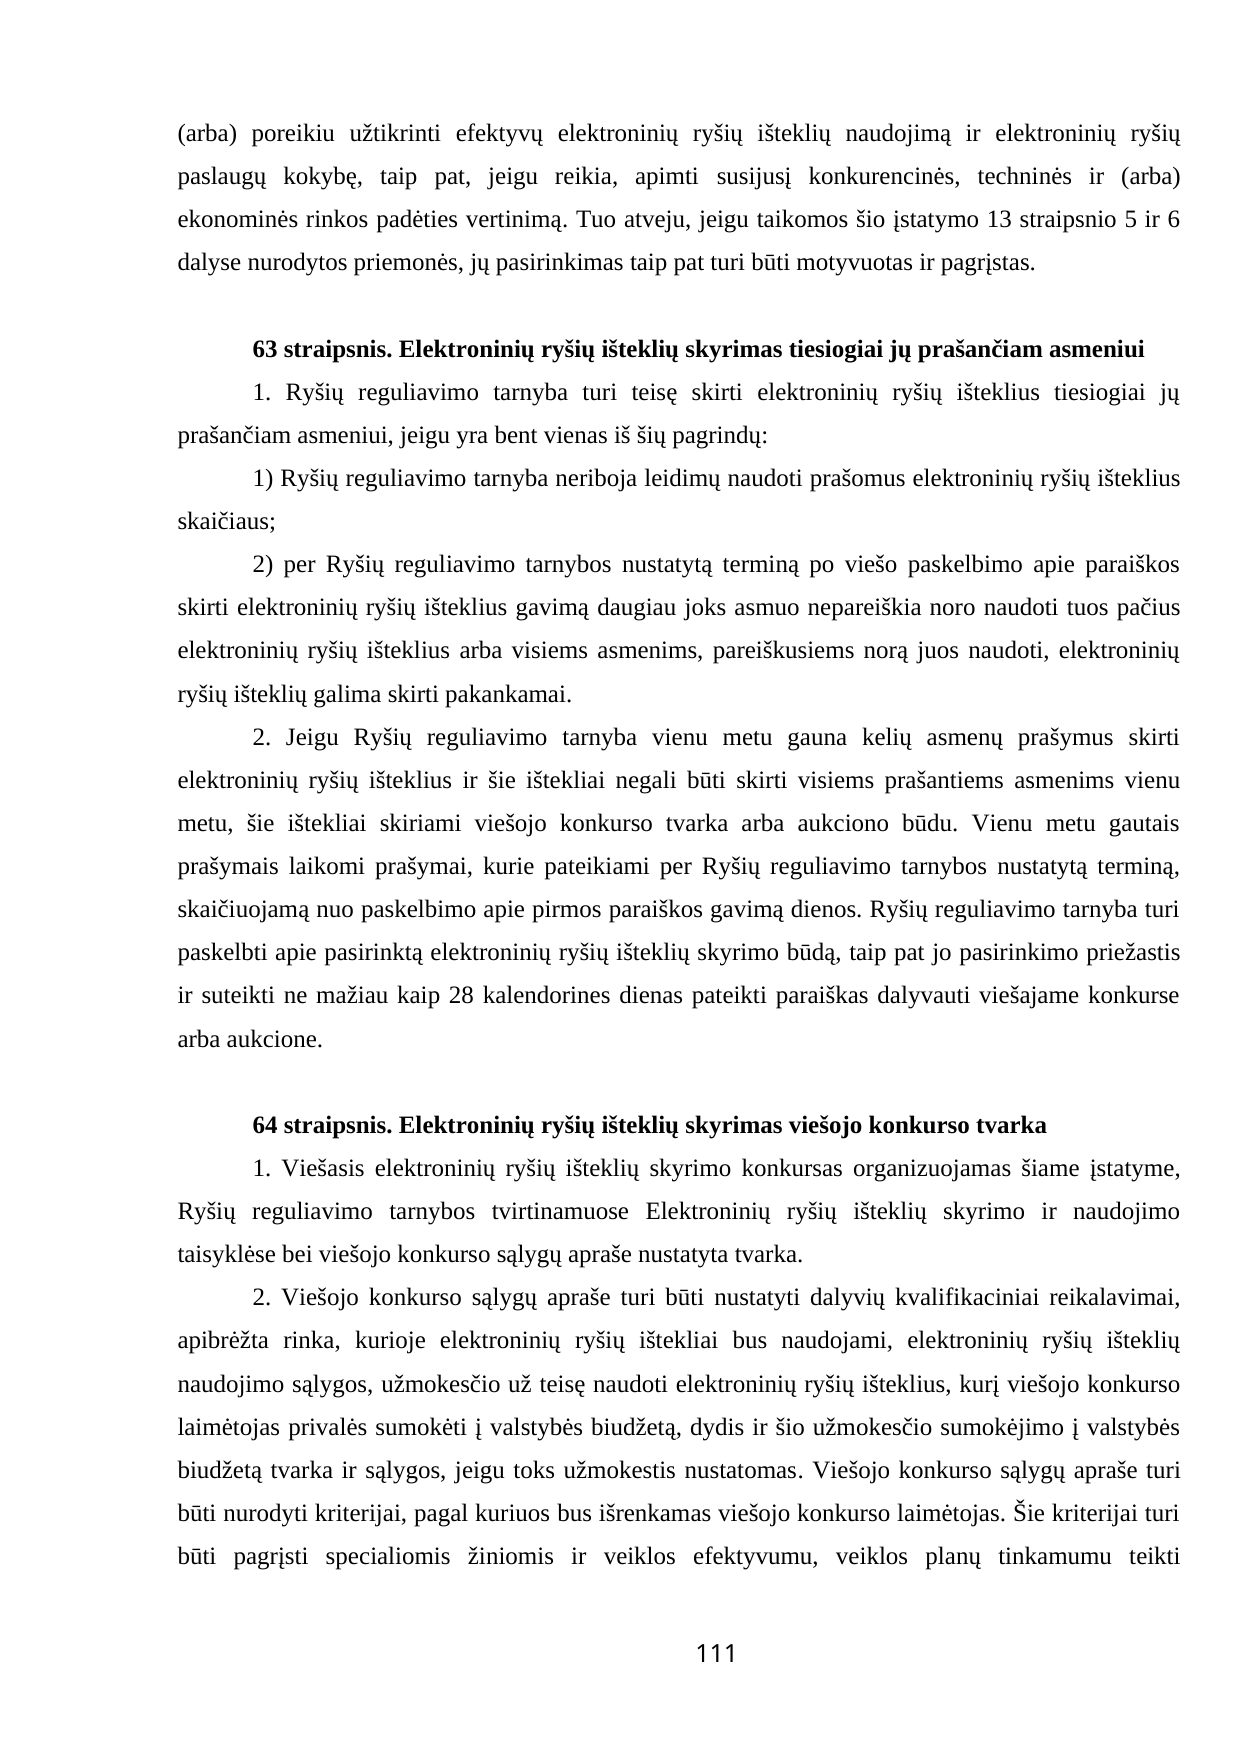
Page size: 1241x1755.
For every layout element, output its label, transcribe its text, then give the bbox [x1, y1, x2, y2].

text 64 straipsnis. Elektroninių ryšių išteklių skyrimas viešojo konkurso tvarka [177, 1110, 1181, 1139]
text 1) Ryšių reguliavimo tarnyba neriboja leidimų naudoti prašomus elektroninių ryšių išteklius skaičiaus; [177, 463, 1181, 535]
text 63 straipsnis. Elektroninių ryšių išteklių skyrimas tiesiogiai jų prašančiam asmeniui [177, 334, 1181, 362]
text 2. Jeigu Ryšių reguliavimo tarnyba vienu metu gauna kelių asmenų prašymus skirti elektroninių ryšių išteklius ir šie ištekliai negali būti skirti visiems prašantiems asmenims vienu metu, šie ištekliai skiriami viešojo konkurso tvarka arba aukciono būdu. Vienu metu gautais prašymais laikomi prašymai, kurie pateikiami per Ryšių reguliavimo tarnybos nustatytą terminą, skaičiuojamą nuo paskelbimo apie pirmos paraiškos gavimą dienos. Ryšių reguliavimo tarnyba turi paskelbti apie pasirinktą elektroninių ryšių išteklių skyrimo būdą, taip pat jo pasirinkimo priežastis ir suteikti ne mažiau kaip 28 kalendorines dienas pateikti paraiškas dalyvauti viešajame konkurse arba aukcione. [177, 722, 1181, 1052]
text 2) per Ryšių reguliavimo tarnybos nustatytą terminą po viešo paskelbimo apie paraiškos skirti elektroninių ryšių išteklius gavimą daugiau joks asmuo nepareiškia noro naudoti tuos pačius elektroninių ryšių išteklius arba visiems asmenims, pareiškusiems norą juos naudoti, elektroninių ryšių išteklių galima skirti pakankamai. [177, 549, 1181, 707]
text 1. Viešasis elektroninių ryšių išteklių skyrimo konkursas organizuojamas šiame įstatyme, Ryšių reguliavimo tarnybos tvirtinamuose Elektroninių ryšių išteklių skyrimo ir naudojimo taisyklėse bei viešojo konkurso sąlygų apraše nustatyta tvarka. [177, 1153, 1181, 1268]
text 2. Viešojo konkurso sąlygų apraše turi būti nustatyti dalyvių kvalifikaciniai reikalavimai, apibrėžta rinka, kurioje elektroninių ryšių ištekliai bus naudojami, elektroninių ryšių išteklių naudojimo sąlygos, užmokesčio už teisę naudoti elektroninių ryšių išteklius, kurį viešojo konkurso laimėtojas privalės sumokėti į valstybės biudžetą, dydis ir šio užmokesčio sumokėjimo į valstybės biudžetą tvarka ir sąlygos, jeigu toks užmokestis nustatomas. Viešojo konkurso sąlygų apraše turi būti nurodyti kriterijai, pagal kuriuos bus išrenkamas viešojo konkurso laimėtojas. Šie kriterijai turi būti pagrįsti specialiomis žiniomis ir veiklos efektyvumu, veiklos planų tinkamumu teikti [177, 1282, 1181, 1570]
text (arba) poreikiu užtikrinti efektyvų elektroninių ryšių išteklių naudojimą ir elektroninių ryšių paslaugų kokybę, taip pat, jeigu reikia, apimti susijusį konkurencinės, techninės ir (arba) ekonominės rinkos padėties vertinimą. Tuo atveju, jeigu taikomos šio įstatymo 13 straipsnio 5 ir 6 dalyse nurodytos priemonės, jų pasirinkimas taip pat turi būti motyvuotas ir pagrįstas. [177, 118, 1181, 276]
text 1. Ryšių reguliavimo tarnyba turi teisę skirti elektroninių ryšių išteklius tiesiogiai jų prašančiam asmeniui, jeigu yra bent vienas iš šių pagrindų: [177, 377, 1181, 449]
